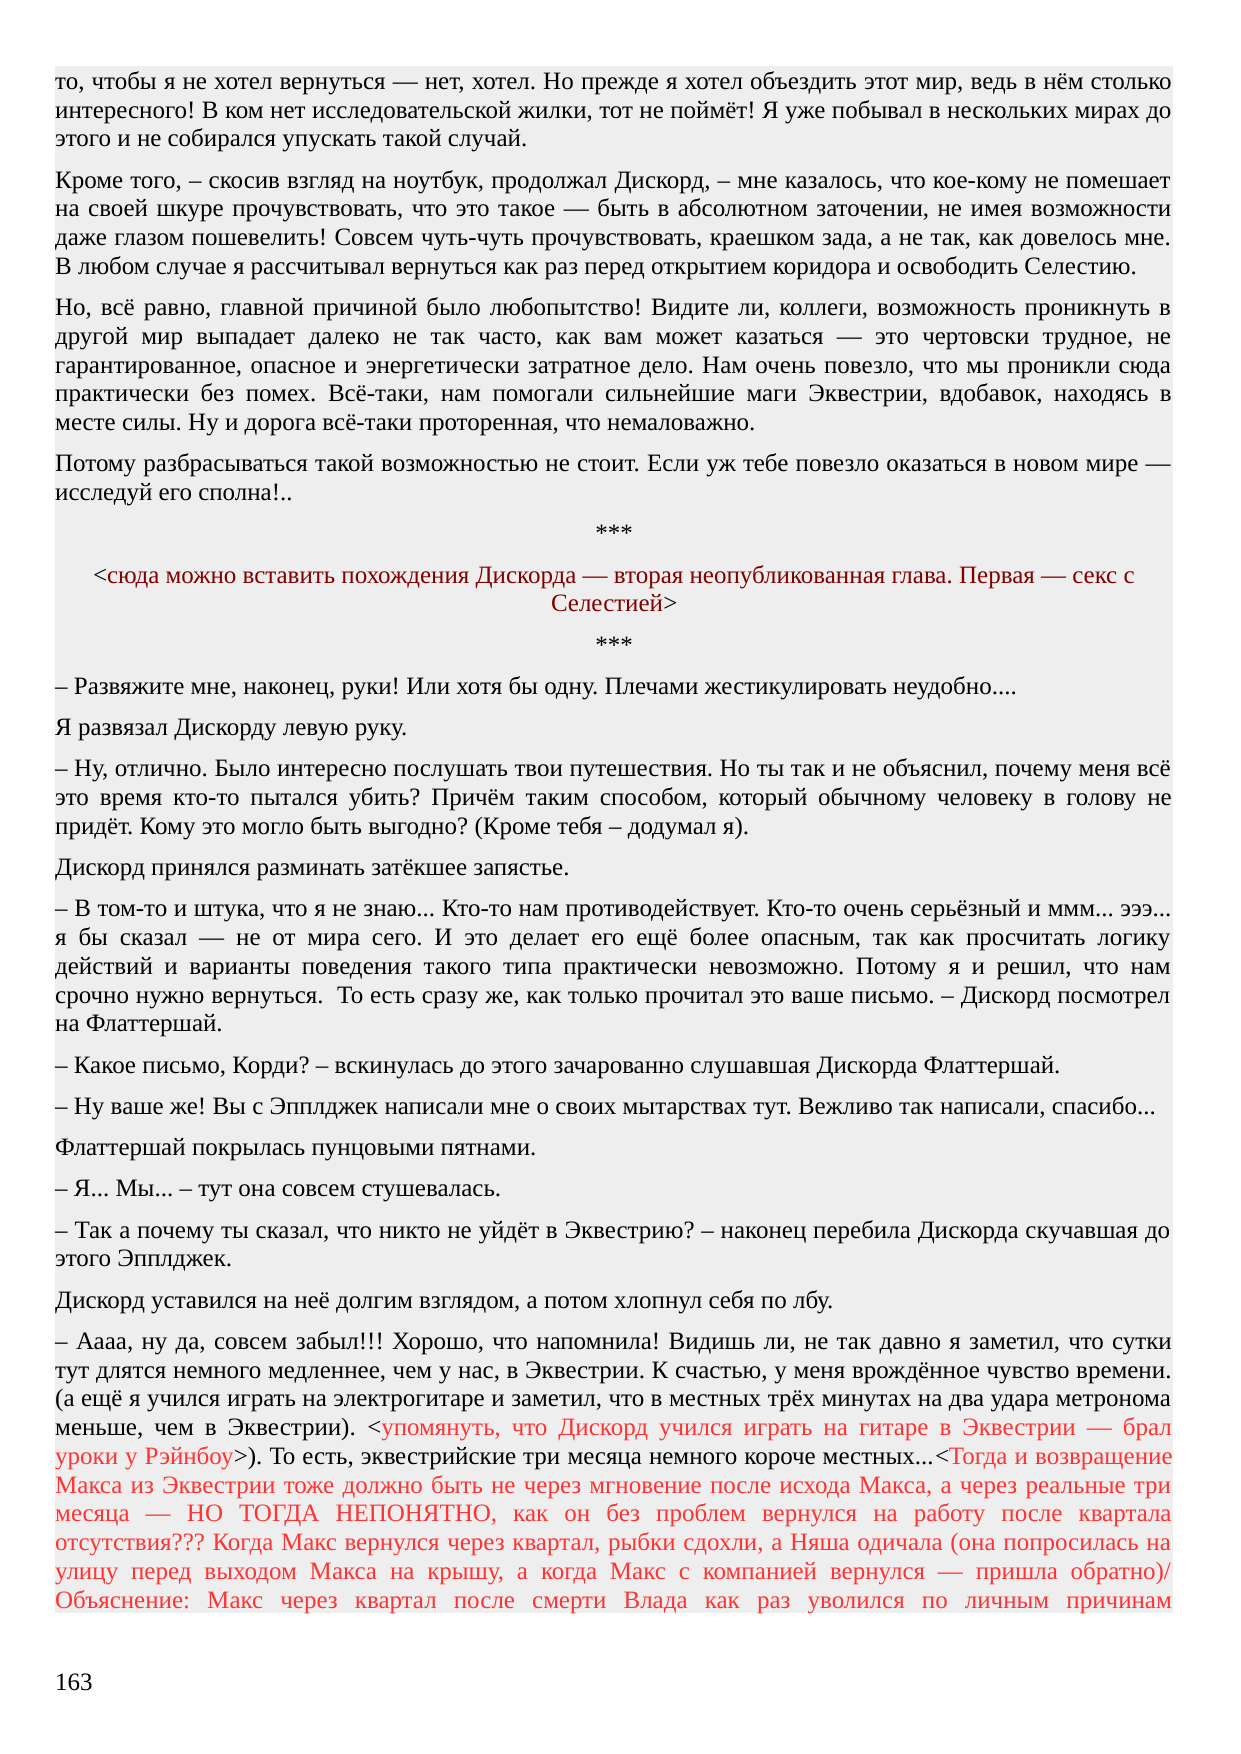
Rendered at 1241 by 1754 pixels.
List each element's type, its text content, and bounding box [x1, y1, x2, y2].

text Кроме того, – скосив взгляд на ноутбук, продолжал Дискорд, – мне казалось, что кое-кому не помешает на своей шкуре прочувствовать, что это такое — быть в абсолютном заточении, не имея возможности даже глазом пошевелить! Совсем чуть-чуть прочувствовать, краешком зада, а не так, как довелось мне. В любом случае я рассчитывал вернуться как раз перед открытием коридора и освободить Селестию. [55, 165, 1173, 280]
text Дискорд уставился на неё долгим взглядом, а потом хлопнул себя по лбу. [55, 1285, 1173, 1313]
text – Аааа, ну да, совсем забыл!!! Хорошо, что напомнила! Видишь ли, не так давно я заметил, что сутки тут длятся немного медленнее, чем у нас, в Эквестрии. К счастью, у меня врождённое чувство времени. (а ещё я учился играть на электрогитаре и заметил, что в местных трёх минутах на два удара метронома меньше, чем в Эквестрии). <упомянуть, что Дискорд учился играть на гитаре в Эквестрии — брал уроки у Рэйнбоу>). То есть, эквестрийские три месяца немного короче местных...<Тогда и возвращение Макса из Эквестрии тоже должно быть не через мгновение после исхода Макса, а через реальные три месяца — НО ТОГДА НЕПОНЯТНО, как он без проблем вернулся на работу после квартала отсутствия??? Когда Макс вернулся через квартал, рыбки сдохли, а Няша одичала (она попросилась на улицу перед выходом Макса на крышу, а когда Макс с компанией вернулся — пришла обратно)/ Объяснение: Макс через квартал после смерти Влада как раз уволился по личным причинам [55, 1326, 1173, 1613]
text *** [55, 630, 1173, 658]
text – Какое письмо, Корди? – вскинулась до этого зачарованно слушавшая Дискорда Флаттершай. [55, 1050, 1173, 1078]
text – Я... Мы... – тут она совсем стушевалась. [55, 1173, 1173, 1202]
text то, чтобы я не хотел вернуться — нет, хотел. Но прежде я хотел объездить этот мир, ведь в нём столько интересного! В ком нет исследовательской жилки, тот не поймёт! Я уже побывал в нескольких мирах до этого и не собирался упускать такой случай. [55, 66, 1173, 152]
text – Ну ваше же! Вы с Эпплджек написали мне о своих мытарствах тут. Вежливо так написали, спасибо... [55, 1091, 1173, 1120]
text – Так а почему ты сказал, что никто не уйдёт в Эквестрию? – наконец перебила Дискорда скучавшая до этого Эпплджек. [55, 1215, 1173, 1272]
text Флаттершай покрылась пунцовыми пятнами. [55, 1132, 1173, 1161]
text Я развязал Дискорду левую руку. [55, 712, 1173, 741]
text Потому разбрасываться такой возможностью не стоит. Если уж тебе повезло оказаться в новом мире — исследуй его сполна!.. [55, 448, 1173, 506]
text Но, всё равно, главной причиной было любопытство! Видите ли, коллеги, возможность проникнуть в другой мир выпадает далеко не так часто, как вам может казаться — это чертовски трудное, не гарантированное, опасное и энергетически затратное дело. Нам очень повезло, что мы проникли сюда практически без помех. Всё-таки, нам помогали сильнейшие маги Эквестрии, вдобавок, находясь в месте силы. Ну и дорога всё-таки проторенная, что немаловажно. [55, 292, 1173, 436]
text <сюда можно вставить похождения Дискорда — вторая неопубликованная глава. Первая — секс с Селестией> [55, 560, 1173, 617]
text – Развяжите мне, наконец, руки! Или хотя бы одну. Плечами жестикулировать неудобно.... [55, 671, 1173, 700]
text – Ну, отлично. Было интересно послушать твои путешествия. Но ты так и не объяснил, почему меня всё это время кто-то пытался убить? Причём таким способом, который обычному человеку в голову не придёт. Кому это могло быть выгодно? (Кроме тебя – додумал я). [55, 753, 1173, 840]
text Дискорд принялся разминать затёкшее запястье. [55, 852, 1173, 881]
text – В том-то и штука, что я не знаю... Кто-то нам противодействует. Кто-то очень серьёзный и ммм... эээ... я бы сказал — не от мира сего. И это делает его ещё более опасным, так как просчитать логику действий и варианты поведения такого типа практически невозможно. Потому я и решил, что нам срочно нужно вернуться. То есть сразу же, как только прочитал это ваше письмо. – Дискорд посмотрел на Флаттершай. [55, 893, 1173, 1037]
text *** [55, 518, 1173, 547]
